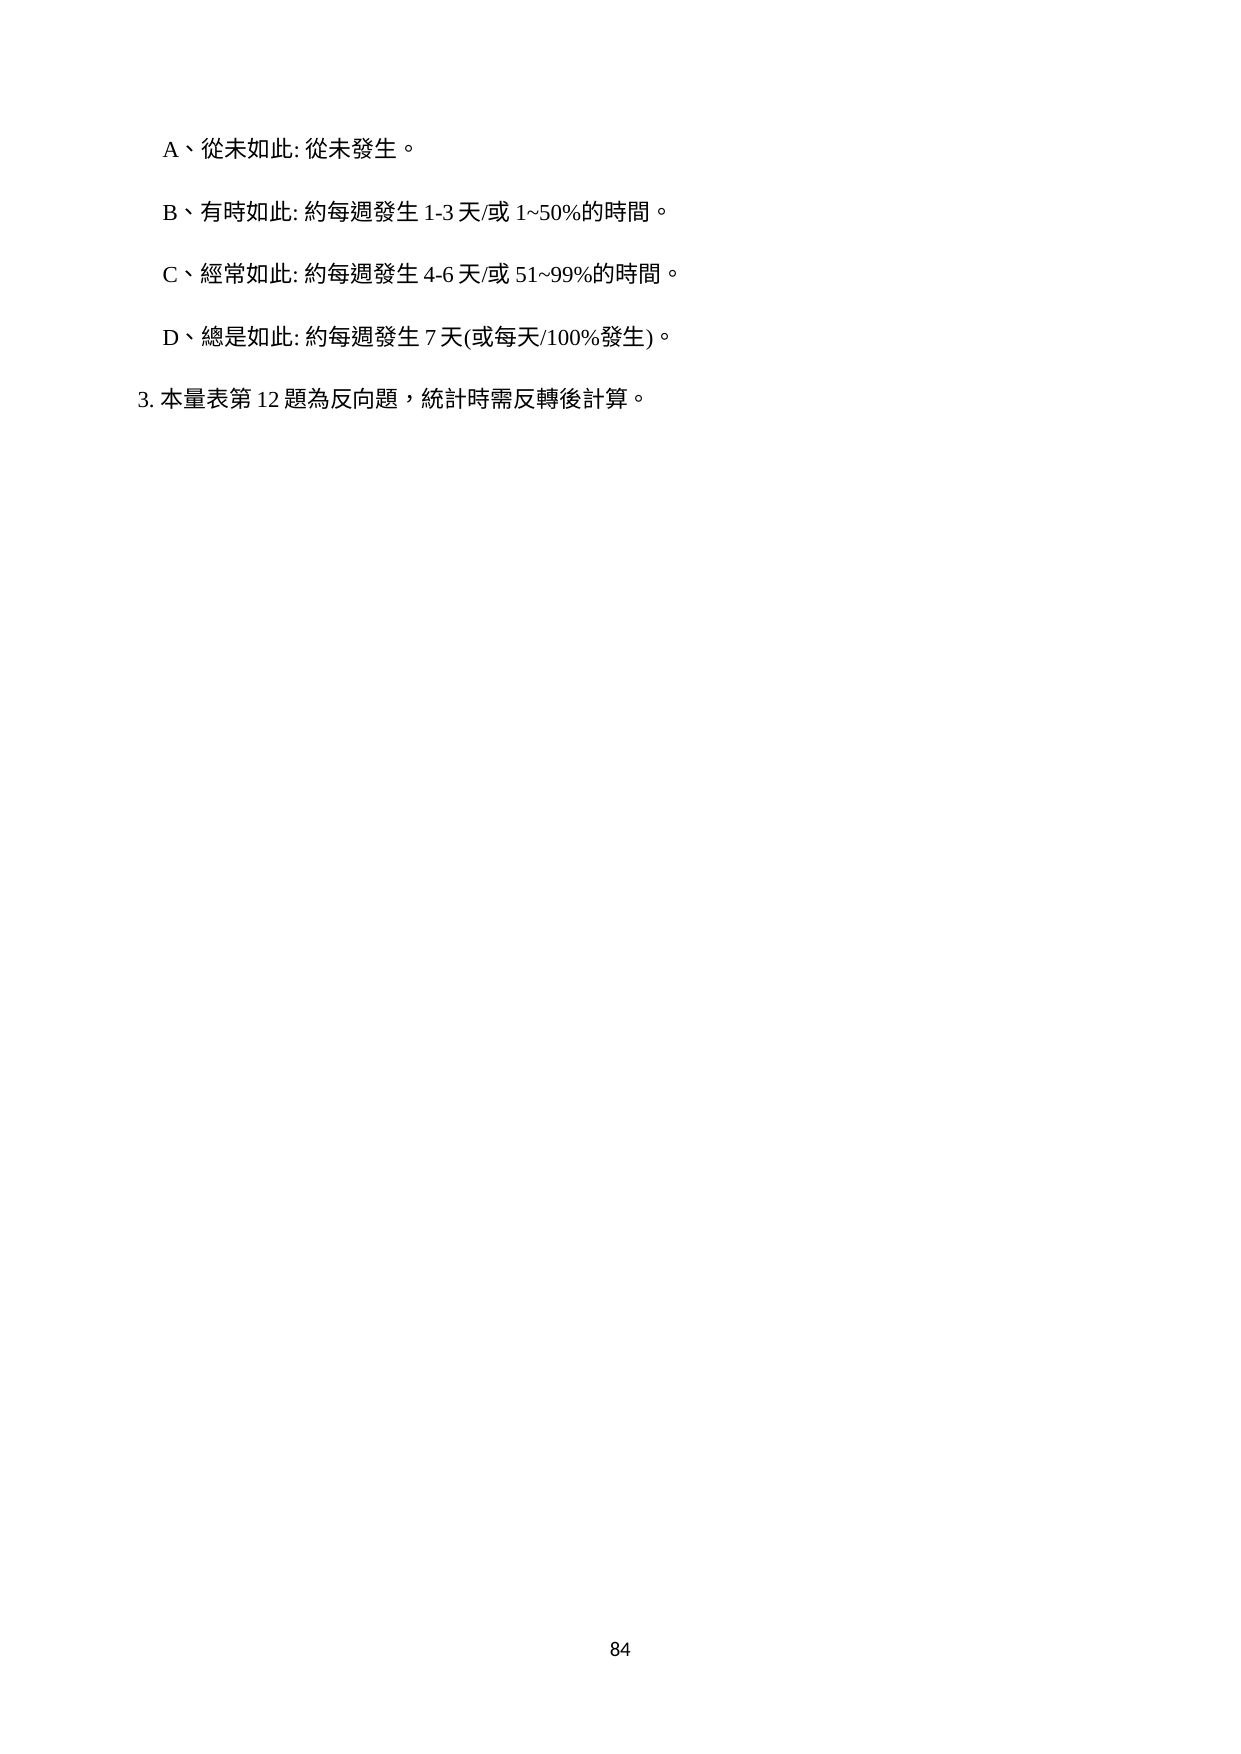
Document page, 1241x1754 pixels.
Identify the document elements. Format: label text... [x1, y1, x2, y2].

text D、總是如此: 約每週發生7天(或每天/100%發生)。 [162, 294, 1128, 356]
text 3. 本量表第12題為反向題，統計時需反轉後計算。 [137, 356, 1128, 419]
text A、從未如此: 從未發生。 [162, 106, 1128, 169]
text C、經常如此: 約每週發生4-6天/或51~99%的時間。 [162, 231, 1128, 294]
text B、有時如此: 約每週發生1-3天/或1~50%的時間。 [162, 169, 1128, 231]
